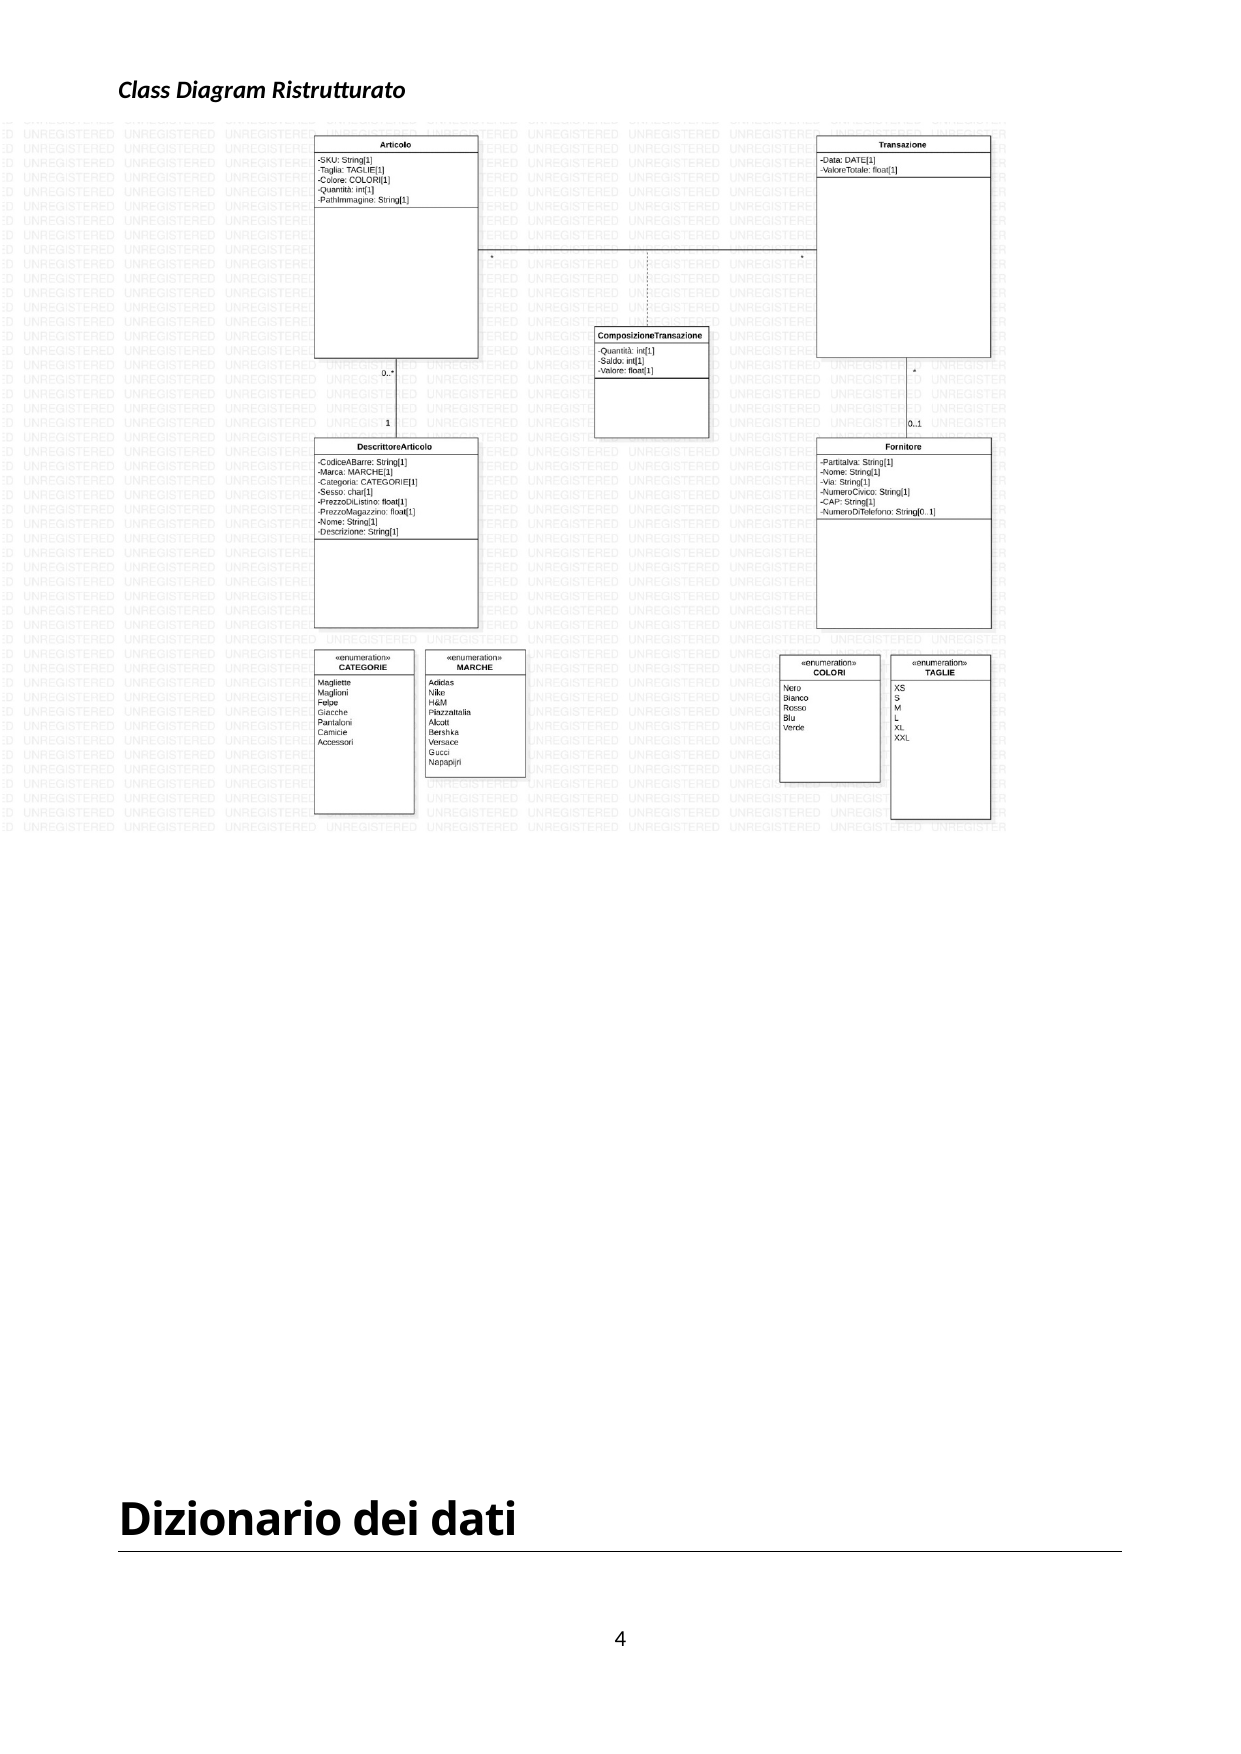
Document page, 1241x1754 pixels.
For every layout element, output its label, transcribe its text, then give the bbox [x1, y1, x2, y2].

title Dizionario dei dati [118, 1487, 1122, 1551]
text Class Diagram Ristrutturato [118, 74, 1122, 104]
